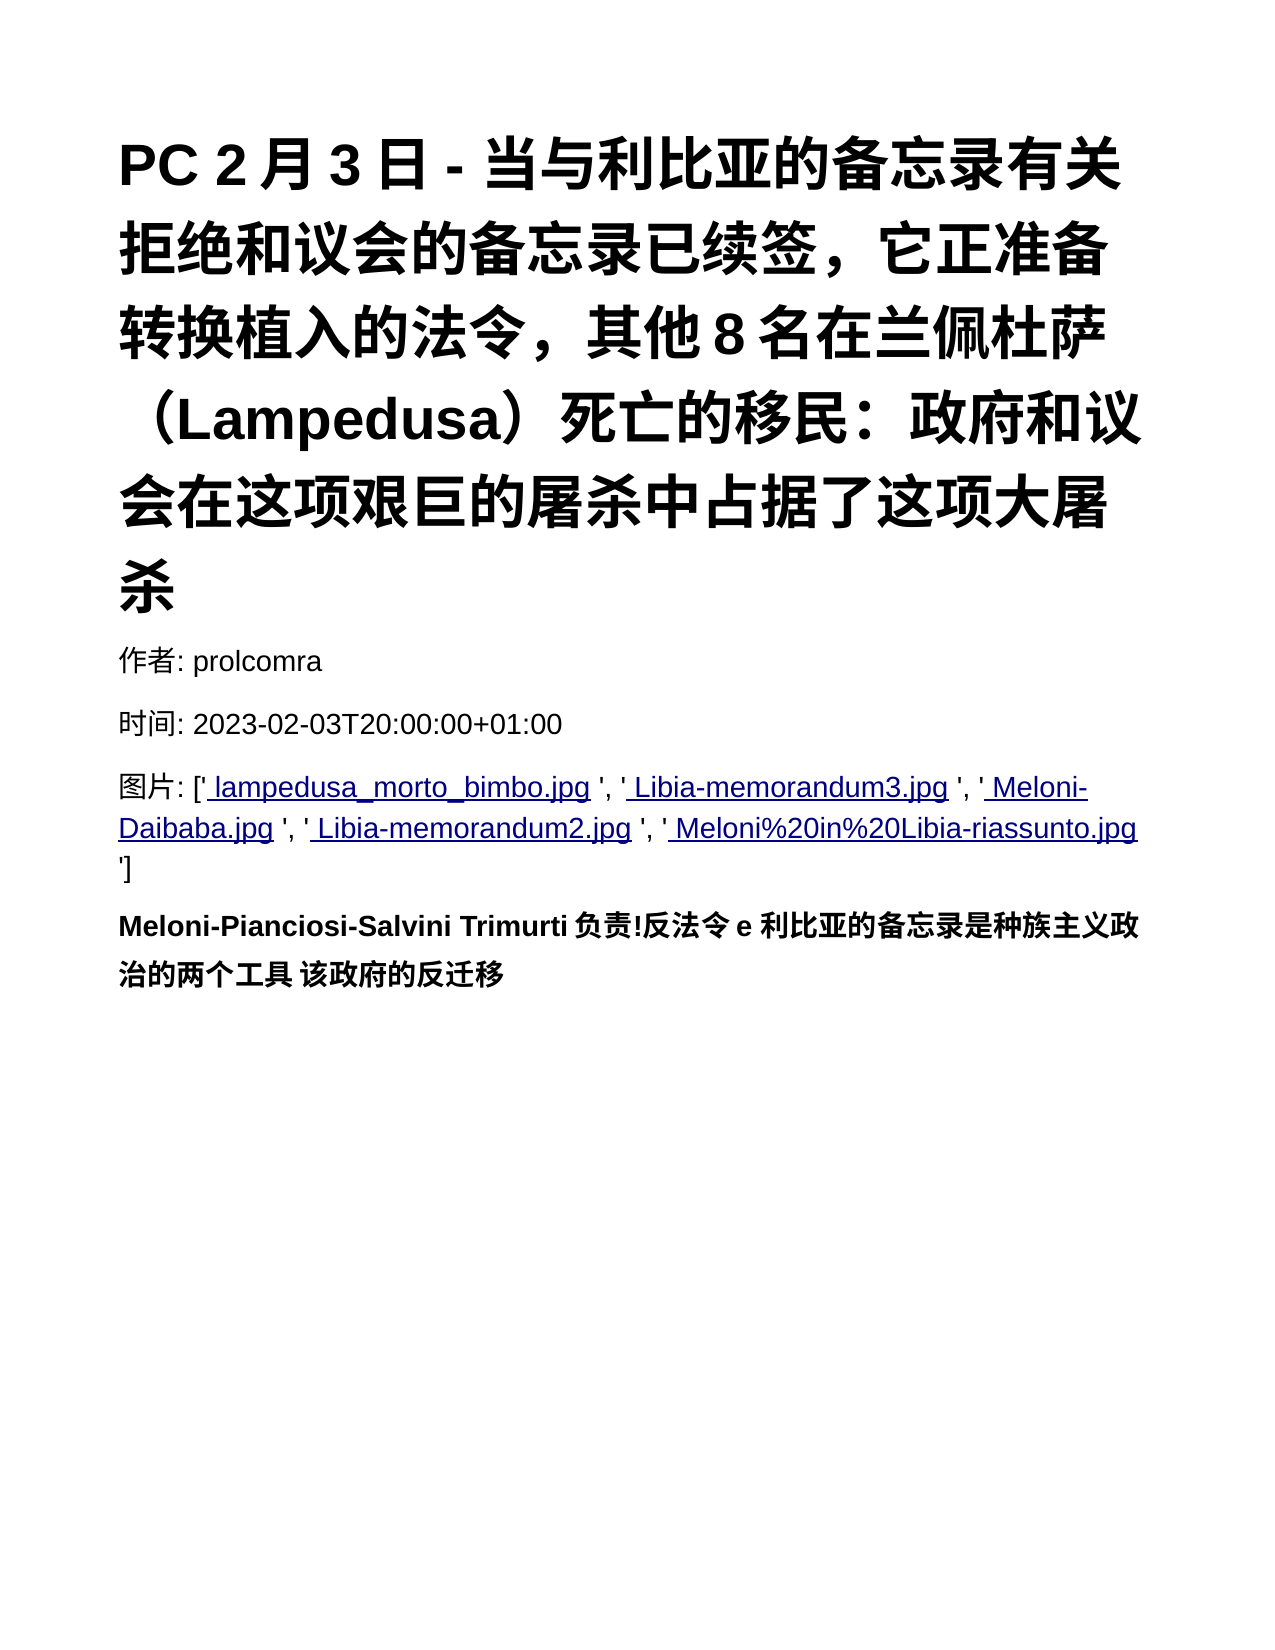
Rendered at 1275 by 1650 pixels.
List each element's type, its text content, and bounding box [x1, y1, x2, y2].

text 作者: prolcomra [118, 637, 1157, 680]
subtitle PC 2月3日 - 当与利比亚的备忘录有关拒绝和议会的备忘录已续签，它正准备转换植入的法令，其他8名在兰佩杜萨（Lampedusa）死亡的移民：政府和议会在这项艰巨的屠杀中占据了这项大屠杀 [118, 118, 1157, 625]
text 时间: 2023-02-03T20:00:00+01:00 [118, 701, 1157, 743]
text Meloni-Pianciosi-Salvini Trimurti负责!反法令e 利比亚的备忘录是种族主义政治的两个工具 该政府的反迁移 [118, 903, 1157, 993]
text 图片: [' lampedusa_morto_bimbo.jpg ', ' Libia-memorandum3.jpg ', ' Meloni-Daibaba.jpg ', ' Libia-memorandum2.jpg ', ' Meloni%20in%20Libia-riassunto.jpg '] [118, 764, 1157, 883]
